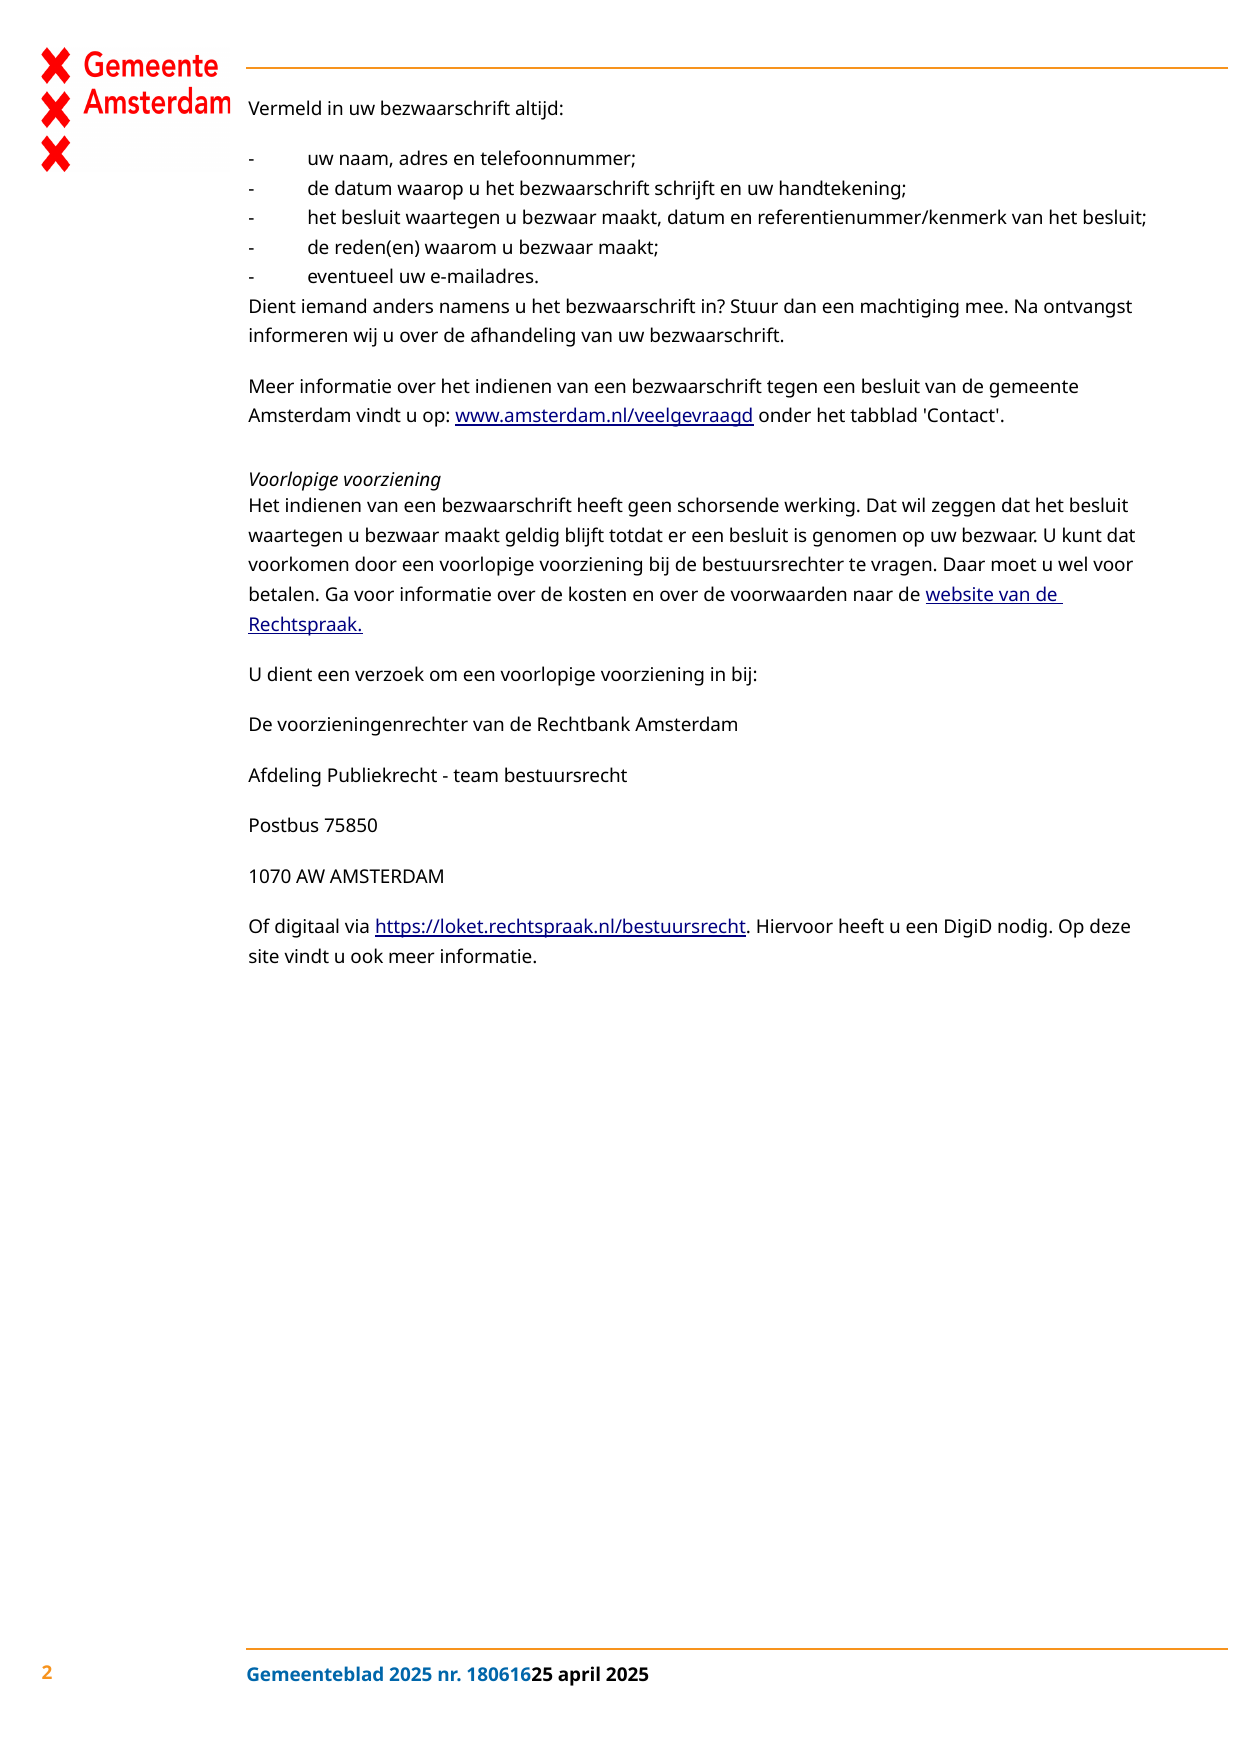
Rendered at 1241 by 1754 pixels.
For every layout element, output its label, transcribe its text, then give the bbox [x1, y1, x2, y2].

text Of digitaal via https://loket.rechtspraak.nl/bestuursrecht. Hiervoor heeft u een DigiD nodig. Op deze site vindt u ook meer informatie. [248, 913, 1152, 968]
text Afdeling Publiekrecht - team bestuursrecht [248, 762, 1152, 788]
list eventueel uw e-mailadres. [248, 263, 1152, 289]
list de reden(en) waarom u bezwaar maakt; [248, 234, 1152, 260]
text Postbus 75850 [248, 812, 1152, 838]
text 1070 AW AMSTERDAM [248, 863, 1152, 888]
list uw naam, adres en telefoonnummer; [248, 145, 1152, 171]
text Meer informatie over het indienen van een bezwaarschrift tegen een besluit van de gemeente Amsterdam vindt u op: www.amsterdam.nl/veelgevraagd onder het tabblad 'Contact'. [248, 373, 1152, 428]
text De voorzieningenrechter van de Rechtbank Amsterdam [248, 712, 1152, 737]
text Het indienen van een bezwaarschrift heeft geen schorsende werking. Dat wil zeggen dat het besluit waartegen u bezwaar maakt geldig blijft totdat er een besluit is genomen op uw bezwaar. U kunt dat voorkomen door een voorlopige voorziening bij de bestuursrechter te vragen. Daar moet u wel voor betalen. Ga voor informatie over de kosten en over de voorwaarden naar de website van de Rechtspraak. [248, 492, 1152, 636]
text Voorlopige voorziening [248, 467, 1152, 492]
picture [41, 47, 231, 172]
text Vermeld in uw bezwaarschrift altijd: [248, 95, 1152, 121]
list de datum waarop u het bezwaarschrift schrijft en uw handtekening; [248, 175, 1152, 201]
text U dient een verzoek om een voorlopige voorziening in bij: [248, 661, 1152, 687]
text Dient iemand anders namens u het bezwaarschrift in? Stuur dan een machtiging mee. Na ontvangst informeren wij u over de afhandeling van uw bezwaarschrift. [248, 293, 1152, 348]
list het besluit waartegen u bezwaar maakt, datum en referentienummer/kenmerk van het besluit; [248, 204, 1152, 230]
